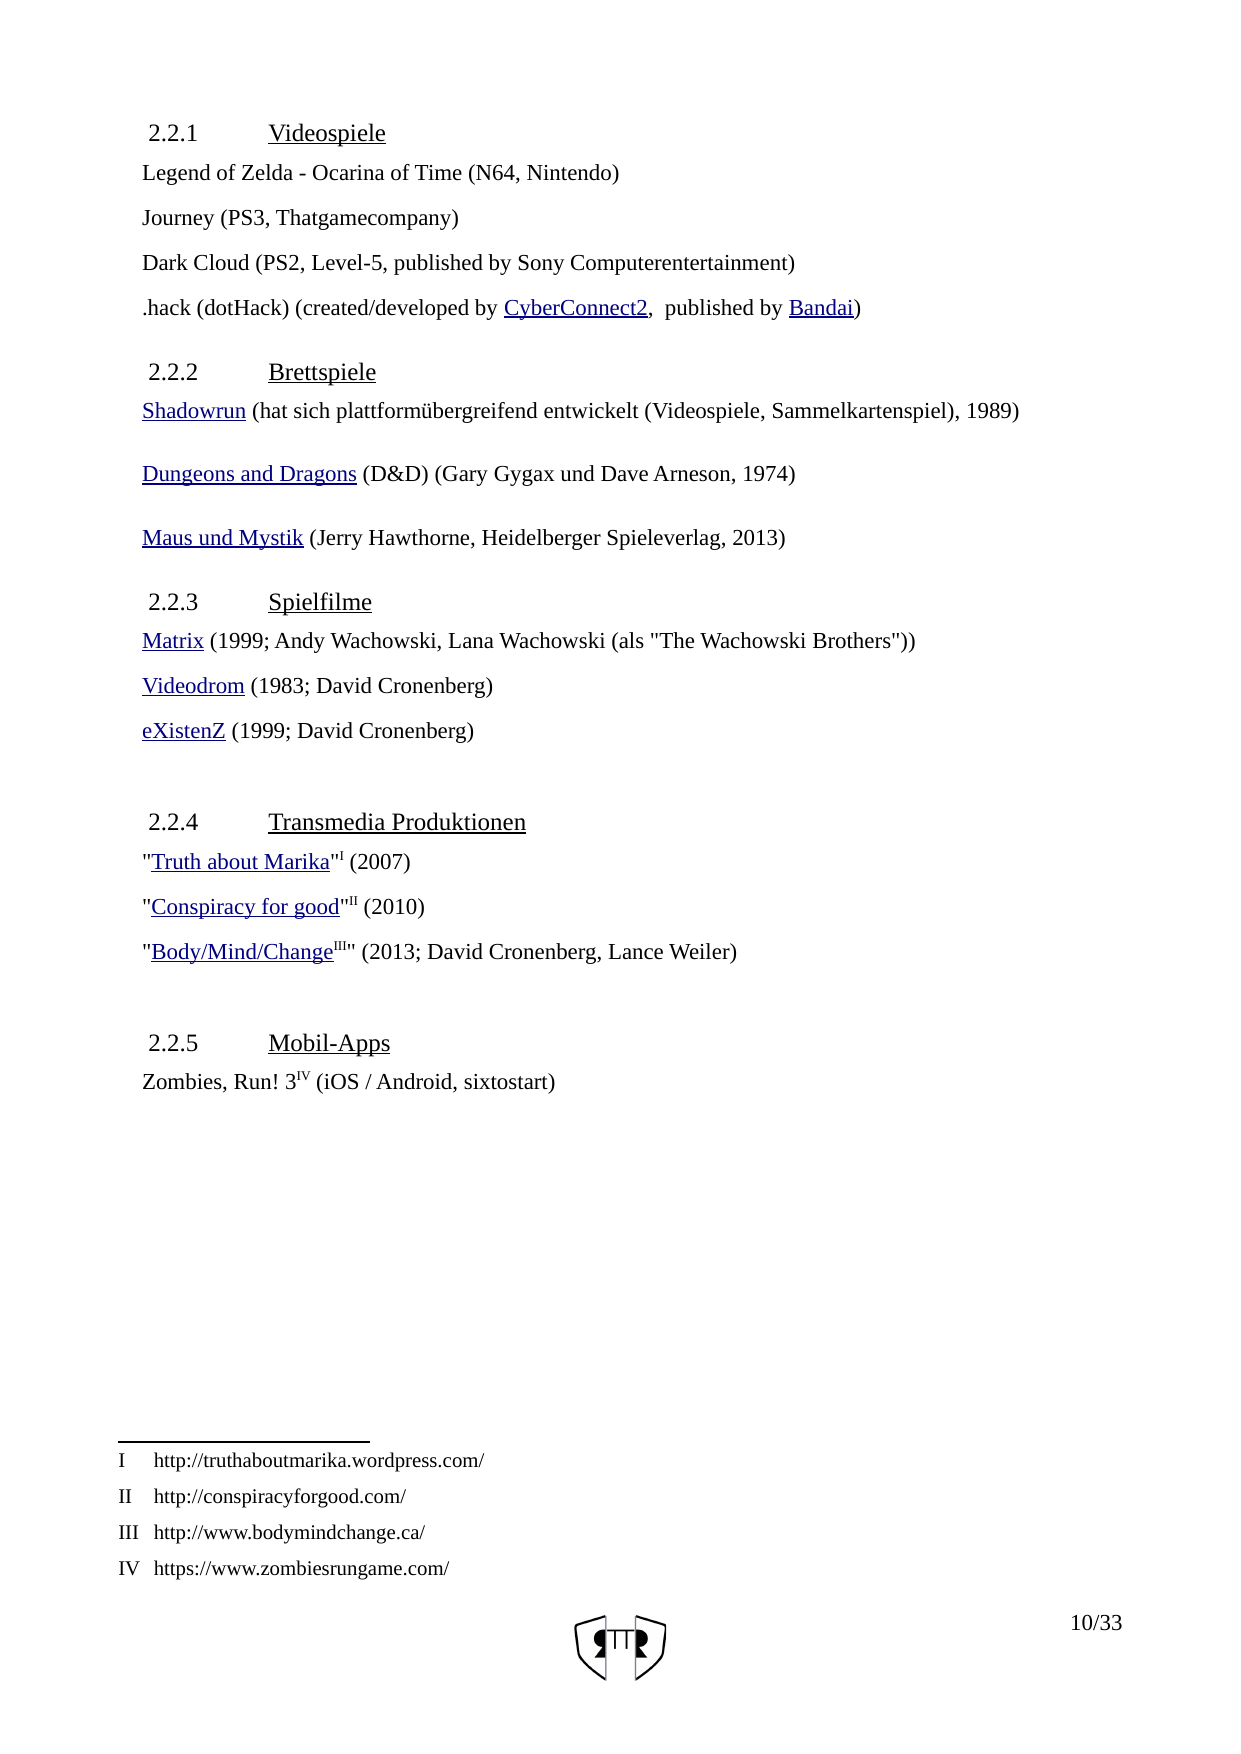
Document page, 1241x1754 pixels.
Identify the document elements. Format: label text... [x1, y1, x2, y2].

text "Conspiracy for good" (2010) [142, 893, 1122, 919]
text Legend of Zelda - Ocarina of Time (N64, Nintendo) [142, 159, 1122, 185]
text http://www.bodymindchange.ca/ [118, 1520, 1122, 1544]
text Maus und Mystik (Jerry Hawthorne, Heidelberger Spieleverlag, 2013) [142, 523, 1122, 550]
text http://truthaboutmarika.wordpress.com/ [118, 1448, 1122, 1472]
text .hack (dotHack) (created/developed by CyberConnect2, published by Bandai) [142, 294, 1122, 320]
text https://www.zombiesrungame.com/ [118, 1556, 1122, 1580]
subtitle Mobil-Apps [142, 1028, 1122, 1056]
text Journey (PS3, Thatgamecompany) [142, 204, 1122, 230]
text Dark Cloud (PS2, Level-5, published by Sony Computerentertainment) [142, 249, 1122, 275]
subtitle Brettspiele [142, 357, 1122, 386]
text Matrix (1999; Andy Wachowski, Lana Wachowski (als "The Wachowski Brothers")) [142, 627, 1122, 653]
text "Body/Mind/Change" (2013; David Cronenberg, Lance Weiler) [142, 938, 1122, 964]
text Videodrom (1983; David Cronenberg) [142, 672, 1122, 698]
subtitle Videospiele [142, 118, 1122, 147]
text Shadowrun (hat sich plattformübergreifend entwickelt (Videospiele, Sammelkartenspiel), 1989) [142, 397, 1122, 424]
text "Truth about Marika" (2007) [142, 848, 1122, 874]
text http://conspiracyforgood.com/ [118, 1484, 1122, 1508]
subtitle Transmedia Produktionen [142, 807, 1122, 836]
text eXistenZ (1999; David Cronenberg) [142, 717, 1122, 743]
text Dungeons and Dragons (D&D) (Gary Gygax und Dave Arneson, 1974) [142, 460, 1122, 487]
text Zombies, Run! 3 (iOS / Android, sixtostart) [142, 1068, 1122, 1094]
subtitle Spielfilme [142, 587, 1122, 615]
picture [574, 1615, 667, 1681]
